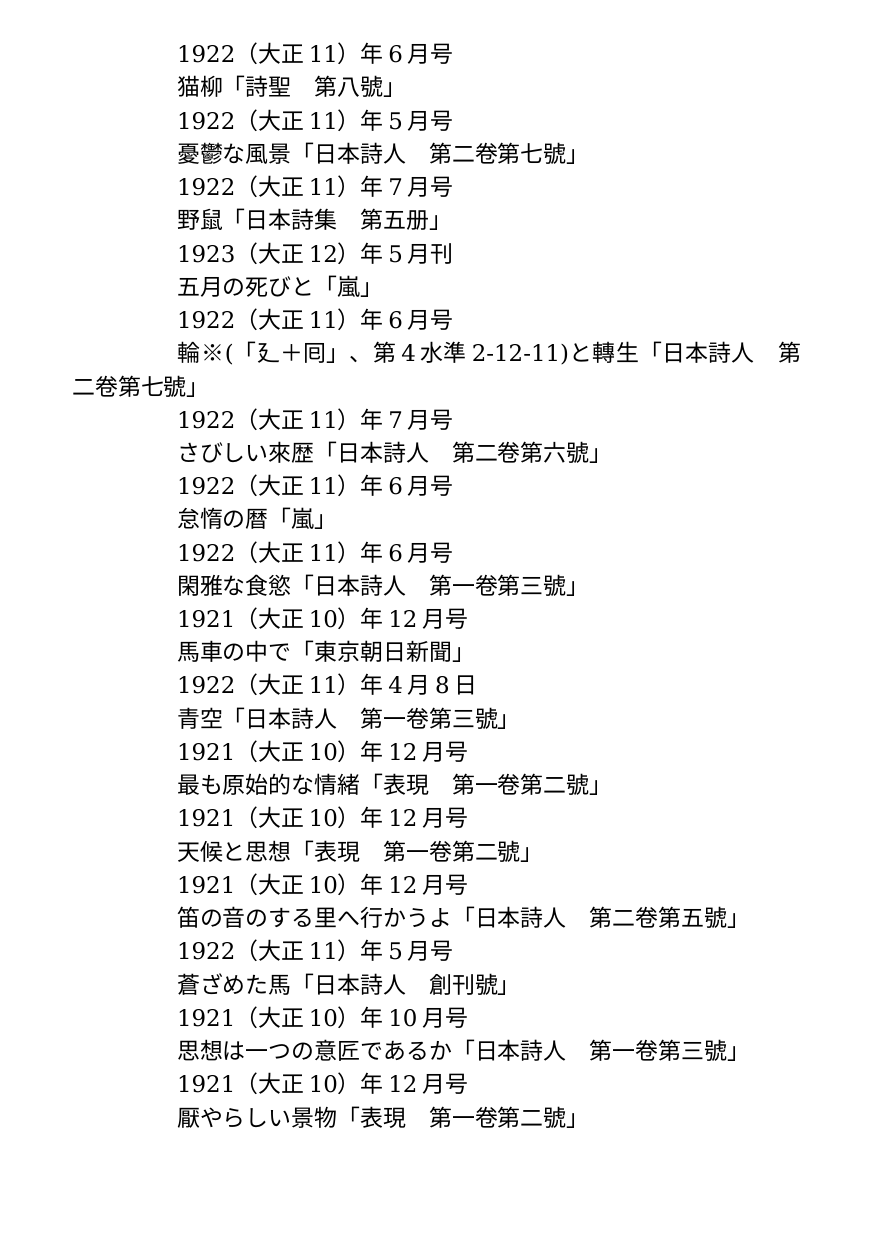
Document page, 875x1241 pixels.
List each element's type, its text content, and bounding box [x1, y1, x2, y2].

text 怠惰の暦「嵐」 [72, 501, 802, 534]
text さびしい來歴「日本詩人 第二卷第六號」 [72, 435, 802, 468]
text 思想は一つの意匠であるか「日本詩人 第一卷第三號」 [72, 1033, 802, 1066]
text 1922（大正11）年6月号 [72, 534, 802, 568]
text 1921（大正10）年12月号 [72, 734, 802, 767]
text 馬車の中で「東京朝日新聞」 [72, 634, 802, 667]
text 1922（大正11）年7月号 [72, 169, 802, 202]
text 蒼ざめた馬「日本詩人 創刊號」 [72, 966, 802, 1000]
text 最も原始的な情緒「表現 第一卷第二號」 [72, 767, 802, 800]
text 1921（大正10）年12月号 [72, 867, 802, 900]
text 1922（大正11）年4月8日 [72, 667, 802, 701]
text 閑雅な食慾「日本詩人 第一卷第三號」 [72, 568, 802, 601]
text 1923（大正12）年5月刊 [72, 235, 802, 269]
text 1921（大正10）年10月号 [72, 1000, 802, 1033]
text 輪※(「廴＋囘」、第4水準2-12-11)と轉生「日本詩人 第二卷第七號」 [72, 335, 802, 402]
text 1922（大正11）年5月号 [72, 933, 802, 966]
text 青空「日本詩人 第一卷第三號」 [72, 701, 802, 734]
text 1921（大正10）年12月号 [72, 800, 802, 833]
text 笛の音のする里へ行かうよ「日本詩人 第二卷第五號」 [72, 900, 802, 933]
text 1922（大正11）年7月号 [72, 402, 802, 435]
text 1922（大正11）年6月号 [72, 36, 802, 69]
text 1922（大正11）年6月号 [72, 302, 802, 335]
text 野鼠「日本詩集 第五册」 [72, 202, 802, 235]
text 1921（大正10）年12月号 [72, 1066, 802, 1099]
text 猫柳「詩聖 第八號」 [72, 69, 802, 102]
text 天候と思想「表現 第一卷第二號」 [72, 833, 802, 867]
text 1922（大正11）年5月号 [72, 102, 802, 136]
text 1921（大正10）年12月号 [72, 601, 802, 634]
text 憂鬱な風景「日本詩人 第二卷第七號」 [72, 136, 802, 169]
text 1922（大正11）年6月号 [72, 468, 802, 501]
text 五月の死びと「嵐」 [72, 269, 802, 302]
text 厭やらしい景物「表現 第一卷第二號」 [72, 1099, 802, 1133]
